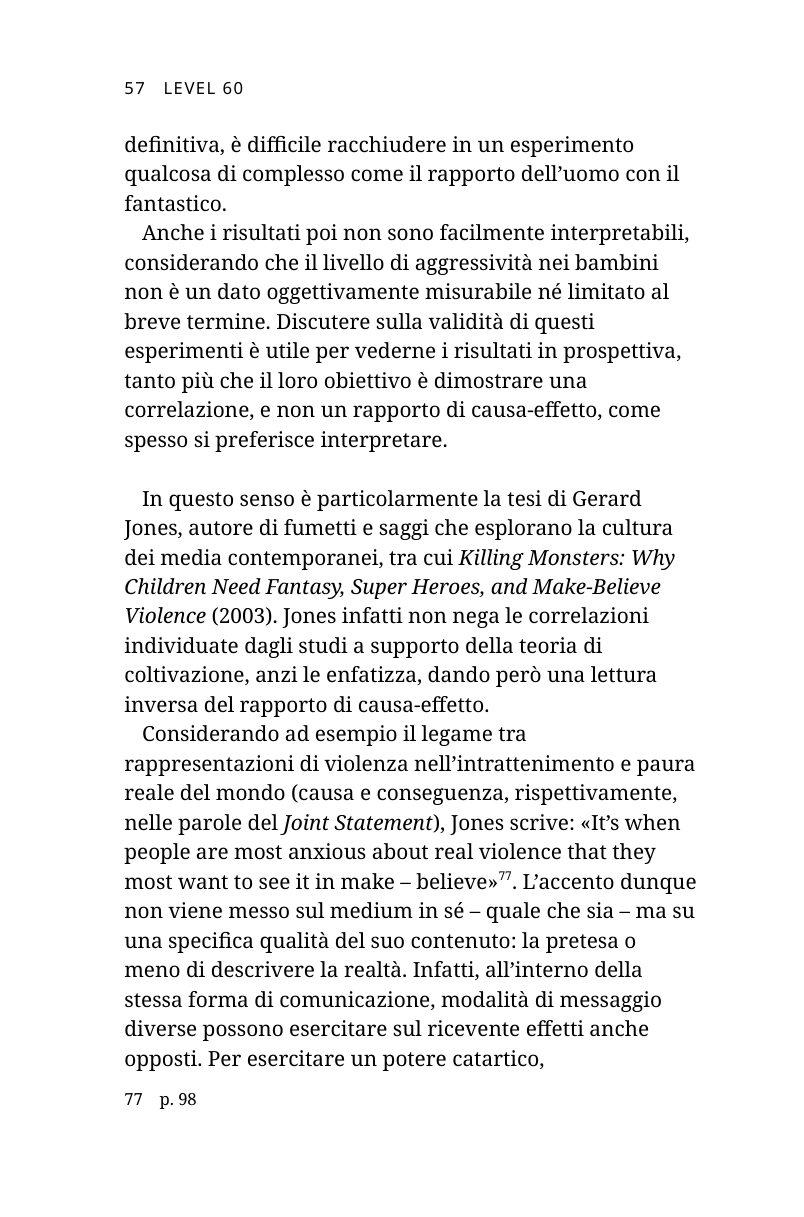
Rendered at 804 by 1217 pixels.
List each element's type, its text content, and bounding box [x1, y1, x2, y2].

text definitiva, è difficile racchiudere in un esperimento qualcosa di complesso come il rapporto dell’uomo con il fantastico. [124, 129, 697, 217]
text p. 98 [124, 1088, 697, 1110]
text Considerando ad esempio il legame tra rappresentazioni di violenza nell’intrattenimento e paura reale del mondo (causa e conseguenza, rispettivamente, nelle parole del Joint Statement), Jones scrive: «It’s when people are most anxious about real violence that they most want to see it in make – believe». L’accento dunque non viene messo sul medium in sé – quale che sia – ma su una specifica qualità del suo contenuto: la pretesa o meno di descrivere la realtà. Infatti, all’interno della stessa forma di comunicazione, modalità di messaggio diverse possono esercitare sul ricevente effetti anche opposti. Per esercitare un potere catartico, [124, 718, 697, 1072]
text In questo senso è particolarmente la tesi di Gerard Jones, autore di fumetti e saggi che esplorano la cultura dei media contemporanei, tra cui Killing Monsters: Why Children Need Fantasy, Super Heroes, and Make-Believe Violence (2003). Jones infatti non nega le correlazioni individuate dagli studi a supporto della teoria di coltivazione, anzi le enfatizza, dando però una lettura inversa del rapporto di causa-effetto. [124, 483, 697, 718]
text Anche i risultati poi non sono facilmente interpretabili, considerando che il livello di aggressività nei bambini non è un dato oggettivamente misurabile né limitato al breve termine. Discutere sulla validità di questi esperimenti è utile per vederne i risultati in prospettiva, tanto più che il loro obiettivo è dimostrare una correlazione, e non un rapporto di causa-effetto, come spesso si preferisce interpretare. [124, 217, 697, 453]
